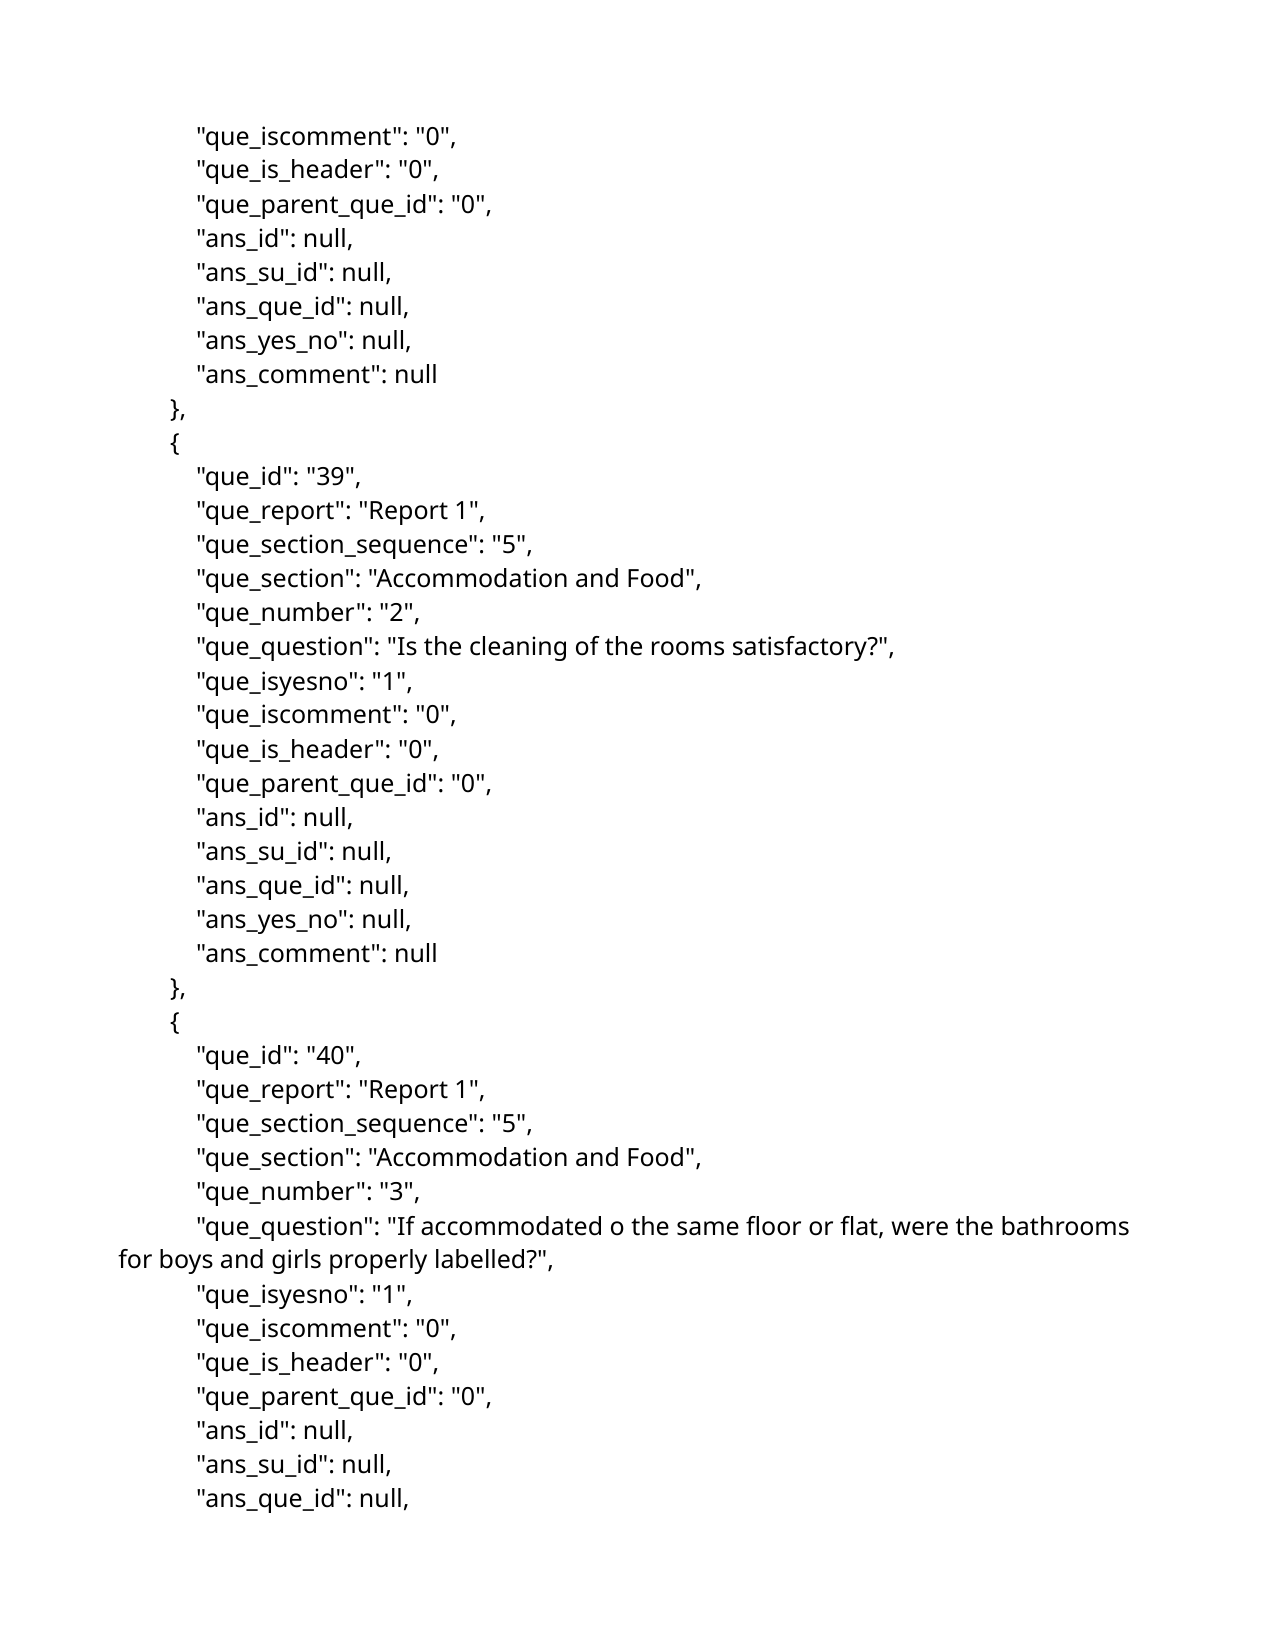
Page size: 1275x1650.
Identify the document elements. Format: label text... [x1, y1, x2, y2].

text "que_iscomment": "0", "que_is_header": "0", "que_parent_que_id": "0", "ans_id": null, "ans_su_id": null, "ans_que_id": null, "ans_yes_no": null, "ans_comment": null }, { "que_id": "39", "que_report": "Report 1", "que_section_sequence": "5", "que_section": "Accommodation and Food", "que_number": "2", "que_question": "Is the cleaning of the rooms satisfactory?", "que_isyesno": "1", "que_iscomment": "0", "que_is_header": "0", "que_parent_que_id": "0", "ans_id": null, "ans_su_id": null, "ans_que_id": null, "ans_yes_no": null, "ans_comment": null }, { "que_id": "40", "que_report": "Report 1", "que_section_sequence": "5", "que_section": "Accommodation and Food", "que_number": "3", "que_question": "If accommodated o the same floor or flat, were the bathrooms for boys and girls properly labelled?", "que_isyesno": "1", "que_iscomment": "0", "que_is_header": "0", "que_parent_que_id": "0", "ans_id": null, "ans_su_id": null, "ans_que_id": null, [118, 118, 1157, 1515]
